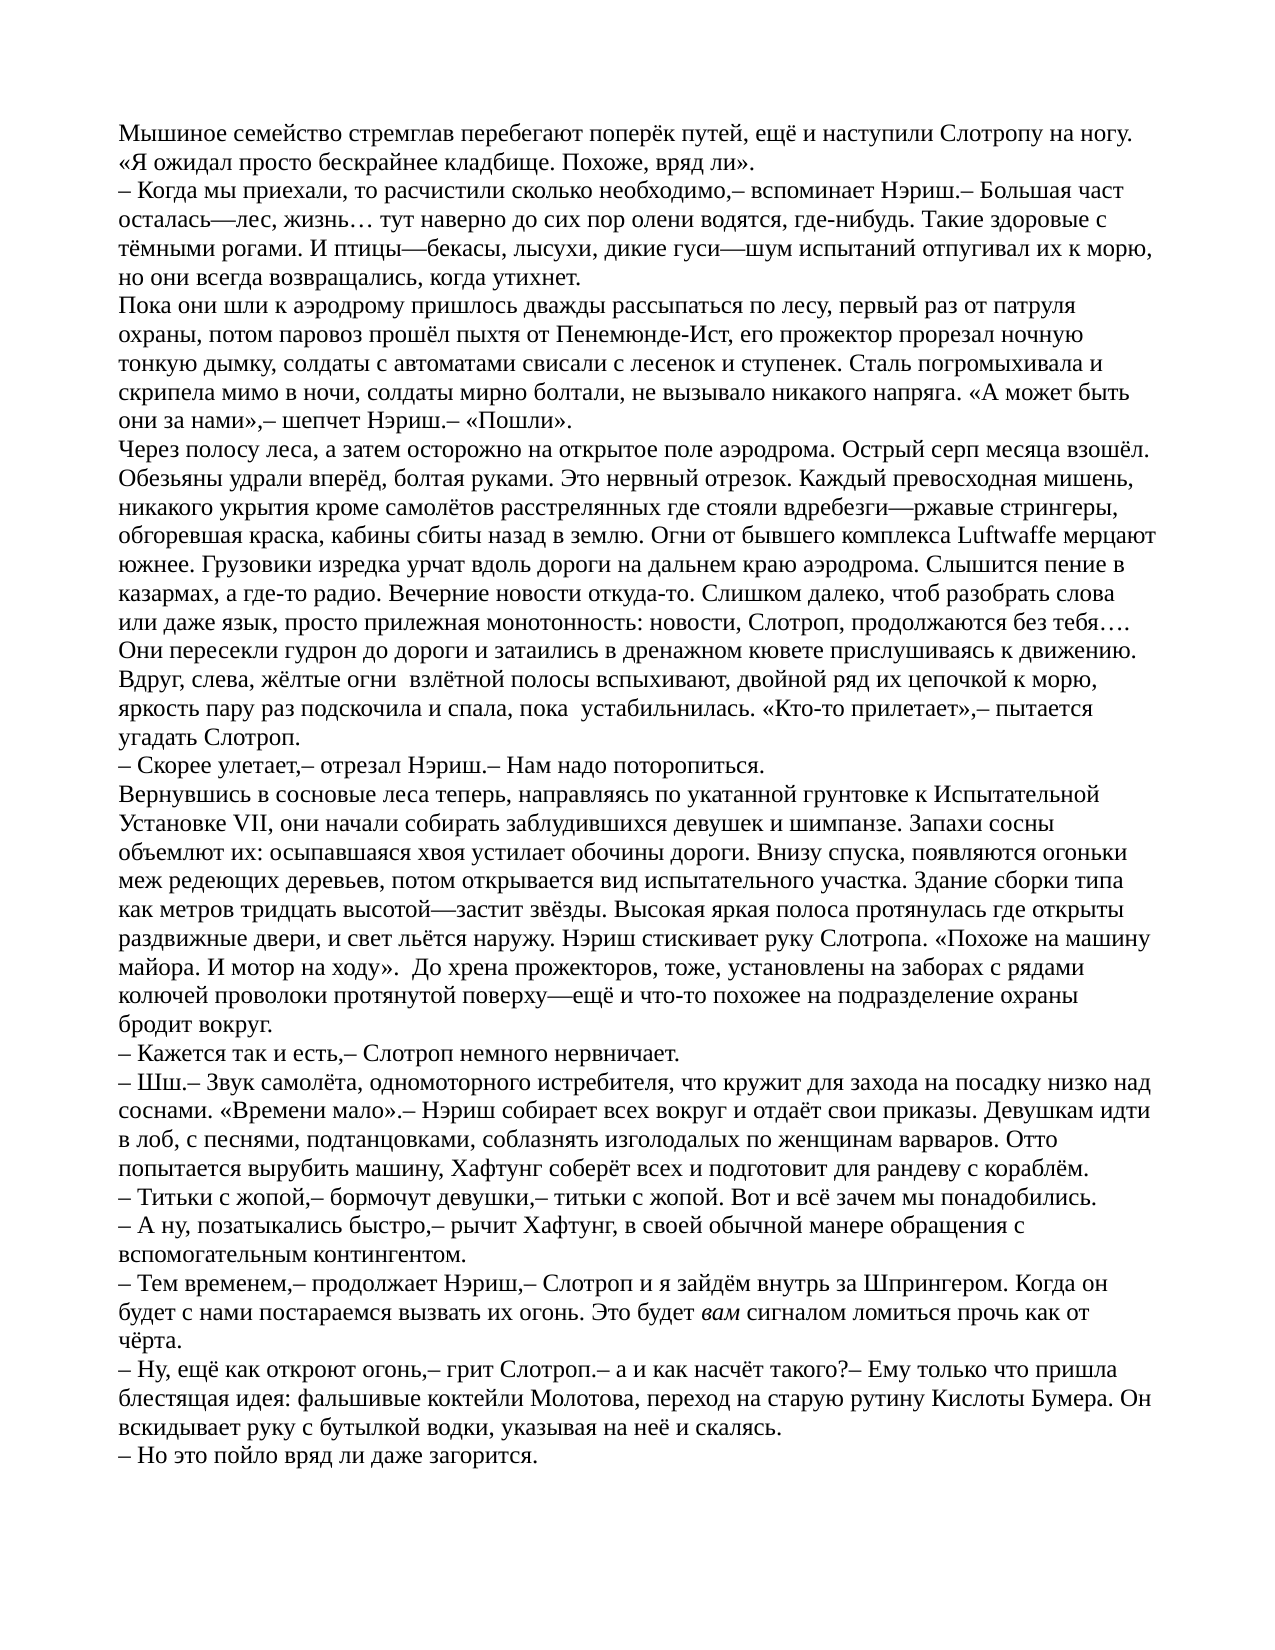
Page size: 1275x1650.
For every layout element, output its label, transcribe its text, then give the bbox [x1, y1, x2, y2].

text – Но это пойло вряд ли даже загорится. [118, 1441, 1157, 1469]
text – Тем временем,– продолжает Нэриш,– Слотроп и я зайдём внутрь за Шпрингером. Когда он будет с нами постараемся вызвать их огонь. Это будет вам сигналом ломиться прочь как от чёрта. [118, 1268, 1157, 1354]
text Пока они шли к аэродрому пришлось дважды рассыпаться по лесу, первый раз от патруля охраны, потом паровоз прошёл пыхтя от Пенемюнде-Ист, его прожектор прорезал ночную тонкую дымку, солдаты с автоматами свисали с лесенок и ступенек. Сталь погромыхивала и скрипела мимо в ночи, солдаты мирно болтали, не вызывало никакого напряга. «А может быть они за нами»,– шепчет Нэриш.– «Пошли». [118, 291, 1157, 434]
text – Кажется так и есть,– Слотроп немного нервничает. [118, 1038, 1157, 1067]
text – Титьки с жопой,– бормочут девушки,– титьки с жопой. Вот и всё зачем мы понадобились. [118, 1182, 1157, 1211]
text Вернувшись в сосновые леса теперь, направляясь по укатанной грунтовке к Испытательной Установке VII, они начали собирать заблудившихся девушек и шимпанзе. Запахи сосны объемлют их: осыпавшаяся хвоя устилает обочины дороги. Внизу спуска, появляются огоньки меж редеющих деревьев, потом открывается вид испытательного участка. Здание сборки типа как метров тридцать высотой—застит звёзды. Высокая яркая полоса протянулась где открыты раздвижные двери, и свет льётся наружу. Нэриш стискивает руку Слотропа. «Похоже на машину майора. И мотор на ходу». До хрена прожекторов, тоже, установлены на заборах с рядами колючей проволоки протянутой поверху—ещё и что-то похожее на подразделение охраны бродит вокруг. [118, 779, 1157, 1038]
text Мышиное семейство стремглав перебегают поперёк путей, ещё и наступили Слотропу на ногу. «Я ожидал просто бескрайнее кладбище. Похоже, вряд ли». [118, 118, 1157, 176]
text Они пересекли гудрон до дороги и затаились в дренажном кювете прислушиваясь к движению. Вдруг, слева, жёлтые огни взлётной полосы вспыхивают, двойной ряд их цепочкой к морю, яркость пару раз подскочила и спала, пока устабильнилась. «Кто-то прилетает»,– пытается угадать Слотроп. [118, 636, 1157, 751]
text – Ну, ещё как откроют огонь,– грит Слотроп.– а и как насчёт такого?– Ему только что пришла блестящая идея: фальшивые коктейли Молотова, переход на старую рутину Кислоты Бумера. Он вскидывает руку с бутылкой водки, указывая на неё и скалясь. [118, 1354, 1157, 1441]
text – Шш.– Звук самолёта, одномоторного истребителя, что кружит для захода на посадку низко над соснами. «Времени мало».– Нэриш собирает всех вокруг и отдаёт свои приказы. Девушкам идти в лоб, с песнями, подтанцовками, соблазнять изголодалых по женщинам варваров. Отто попытается вырубить машину, Хафтунг соберёт всех и подготовит для рандеву с кораблём. [118, 1067, 1157, 1182]
text – Когда мы приехали, то расчистили сколько необходимо,– вспоминает Нэриш.– Большая част осталась—лес, жизнь… тут наверно до сих пор олени водятся, где-нибудь. Такие здоровые с тёмными рогами. И птицы—бекасы, лысухи, дикие гуси—шум испытаний отпугивал их к морю, но они всегда возвращались, когда утихнет. [118, 176, 1157, 291]
text – Скорее улетает,– отрезал Нэриш.– Нам надо поторопиться. [118, 751, 1157, 779]
text Через полосу леса, а затем осторожно на открытое поле аэродрома. Острый серп месяца взошёл. Обезьяны удрали вперёд, болтая руками. Это нервный отрезок. Каждый превосходная мишень, никакого укрытия кроме самолётов расстрелянных где стояли вдребезги—ржавые стрингеры, обгоревшая краска, кабины сбиты назад в землю. Огни от бывшего комплекса Luftwaffe мерцают южнее. Грузовики изредка урчат вдоль дороги на дальнем краю аэродрома. Слышится пение в казармах, а где-то радио. Вечерние новости откуда-то. Слишком далеко, чтоб разобрать слова или даже язык, просто прилежная монотонность: новости, Слотроп, продолжаются без тебя…. [118, 434, 1157, 636]
text – А ну, позатыкались быстро,– рычит Хафтунг, в своей обычной манере обращения с вспомогательным контингентом. [118, 1211, 1157, 1268]
